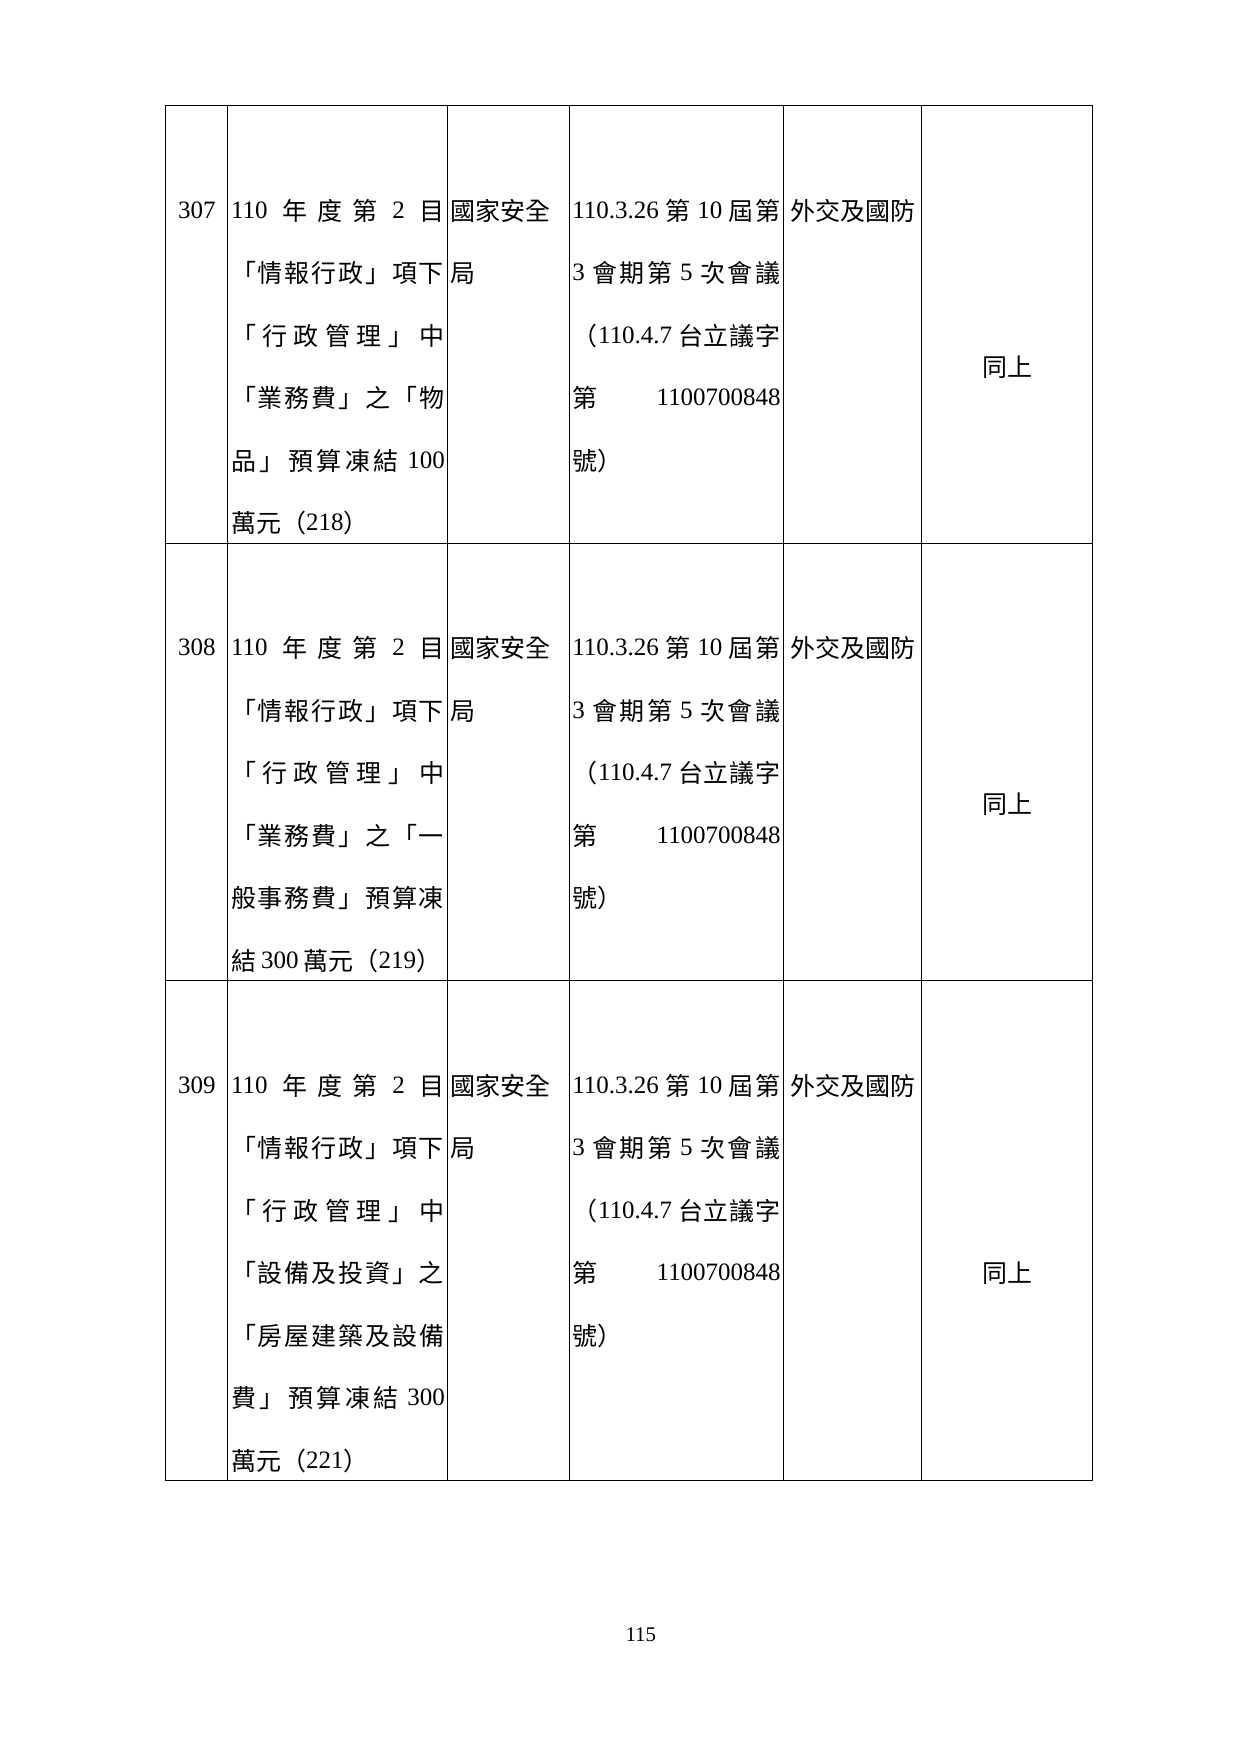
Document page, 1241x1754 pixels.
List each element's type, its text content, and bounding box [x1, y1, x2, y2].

table_cell 同上 [922, 106, 1092, 543]
table_cell [166, 106, 227, 543]
table_cell 同上 [922, 981, 1092, 1480]
table_cell 110年度第2目「情報行政」項下「行政管理」中「業務費」之「物品」預算凍結100萬元（218） [228, 106, 447, 543]
table_cell 國家安全局 [448, 106, 569, 543]
table_cell [166, 981, 227, 1480]
table_cell 國家安全局 [448, 981, 569, 1480]
table_cell 110年度第2目「情報行政」項下「行政管理」中「業務費」之「一般事務費」預算凍結300萬元（219） [228, 544, 447, 980]
table_cell 110.3.26第10屆第3會期第5次會議（110.4.7台立議字第1100700848號） [570, 544, 783, 980]
table_cell 110年度第2目「情報行政」項下「行政管理」中「設備及投資」之「房屋建築及設備費」預算凍結300萬元（221） [228, 981, 447, 1480]
table_cell 110.3.26第10屆第3會期第5次會議（110.4.7台立議字第1100700848號） [570, 106, 783, 543]
table_cell 110.3.26第10屆第3會期第5次會議（110.4.7台立議字第1100700848號） [570, 981, 783, 1480]
table_cell 外交及國防 [784, 544, 921, 980]
table_cell 外交及國防 [784, 106, 921, 543]
table_cell [166, 544, 227, 980]
table_cell 外交及國防 [784, 981, 921, 1480]
table_cell 同上 [922, 544, 1092, 980]
table_cell 國家安全局 [448, 544, 569, 980]
